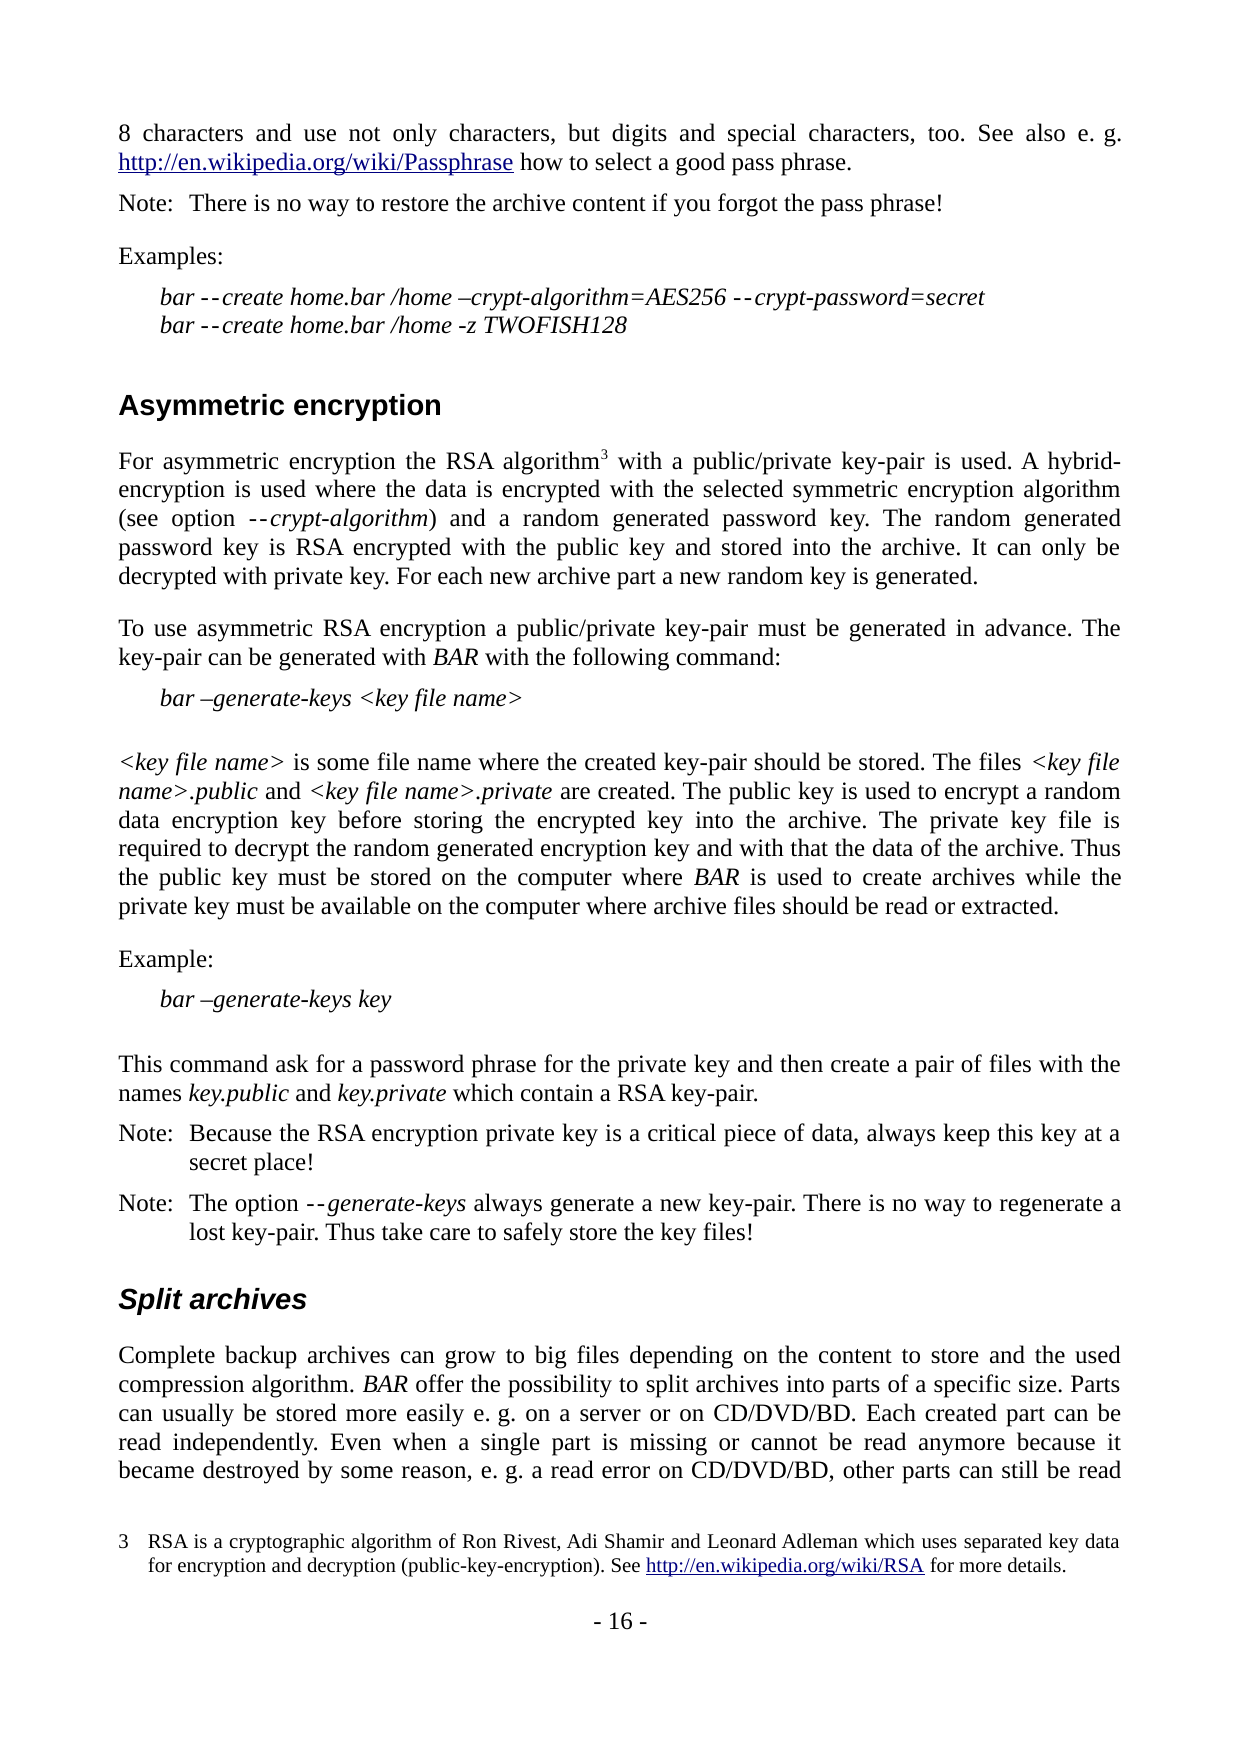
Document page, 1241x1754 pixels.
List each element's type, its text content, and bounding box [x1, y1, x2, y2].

text bar –generate-keys key [159, 984, 1122, 1013]
text Note: The option ‑‑generate-keys always generate a new key-pair. There is no way to regenerate a lost key-pair. Thus take care to safely store the key files! [118, 1188, 1122, 1245]
text 8 characters and use not only characters, but digits and special characters, too. See also e. g. http://en.wikipedia.org/wiki/Passphrase how to select a good pass phrase. [118, 118, 1122, 176]
text To use asymmetric RSA encryption a public/private key-pair must be generated in advance. The key-pair can be generated with BAR with the following command: [118, 613, 1122, 671]
text Note: There is no way to restore the archive content if you forgot the pass phrase! [118, 188, 1122, 217]
text Note: Because the RSA encryption private key is a critical piece of data, always keep this key at a secret place! [118, 1118, 1122, 1176]
text bar –generate-keys <key file name> [159, 683, 1122, 712]
text <key file name> is some file name where the created key-pair should be stored. The files <key file name>.public and <key file name>.private are created. The public key is used to encrypt a random data encryption key before storing the encrypted key into the archive. The private key file is required to decrypt the random generated encryption key and with that the data of the archive. Thus the public key must be stored on the computer where BAR is used to create archives while the private key must be available on the computer where archive files should be read or extracted. [118, 747, 1122, 920]
text Example: [118, 944, 1122, 972]
subtitle Split archives [118, 1282, 1122, 1316]
text Examples: [118, 241, 1122, 269]
text Complete backup archives can grow to big files depending on the content to store and the used compression algorithm. BAR offer the possibility to split archives into parts of a specific size. Parts can usually be stored more easily e. g. on a server or on CD/DVD/BD. Each created part can be read independently. Even when a single part is missing or cannot be read anymore because it became destroyed by some reason, e. g. a read error on CD/DVD/BD, other parts can still be read [118, 1340, 1122, 1484]
subtitle Asymmetric encryption [118, 388, 1122, 421]
text RSA is a cryptographic algorithm of Ron Rivest, Adi Shamir and Leonard Adleman which uses separated key data for encryption and decryption (public-key-encryption). See http://en.wikipedia.org/wiki/RSA for more details. [118, 1529, 1122, 1577]
text For asymmetric encryption the RSA algorithm with a public/private key-pair is used. A hybrid-encryption is used where the data is encrypted with the selected symmetric encryption algorithm (see option ‑‑crypt-algorithm) and a random generated password key. The random generated password key is RSA encrypted with the public key and stored into the archive. It can only be decrypted with private key. For each new archive part a new random key is generated. [118, 446, 1122, 589]
text This command ask for a password phrase for the private key and then create a pair of files with the names key.public and key.private which contain a RSA key-pair. [118, 1049, 1122, 1106]
text bar ‑‑create home.bar /home -z TWOFISH128 [159, 310, 1122, 339]
text bar ‑‑create home.bar /home –crypt-algorithm=AES256 ‑‑crypt-password=secret [159, 282, 1122, 310]
